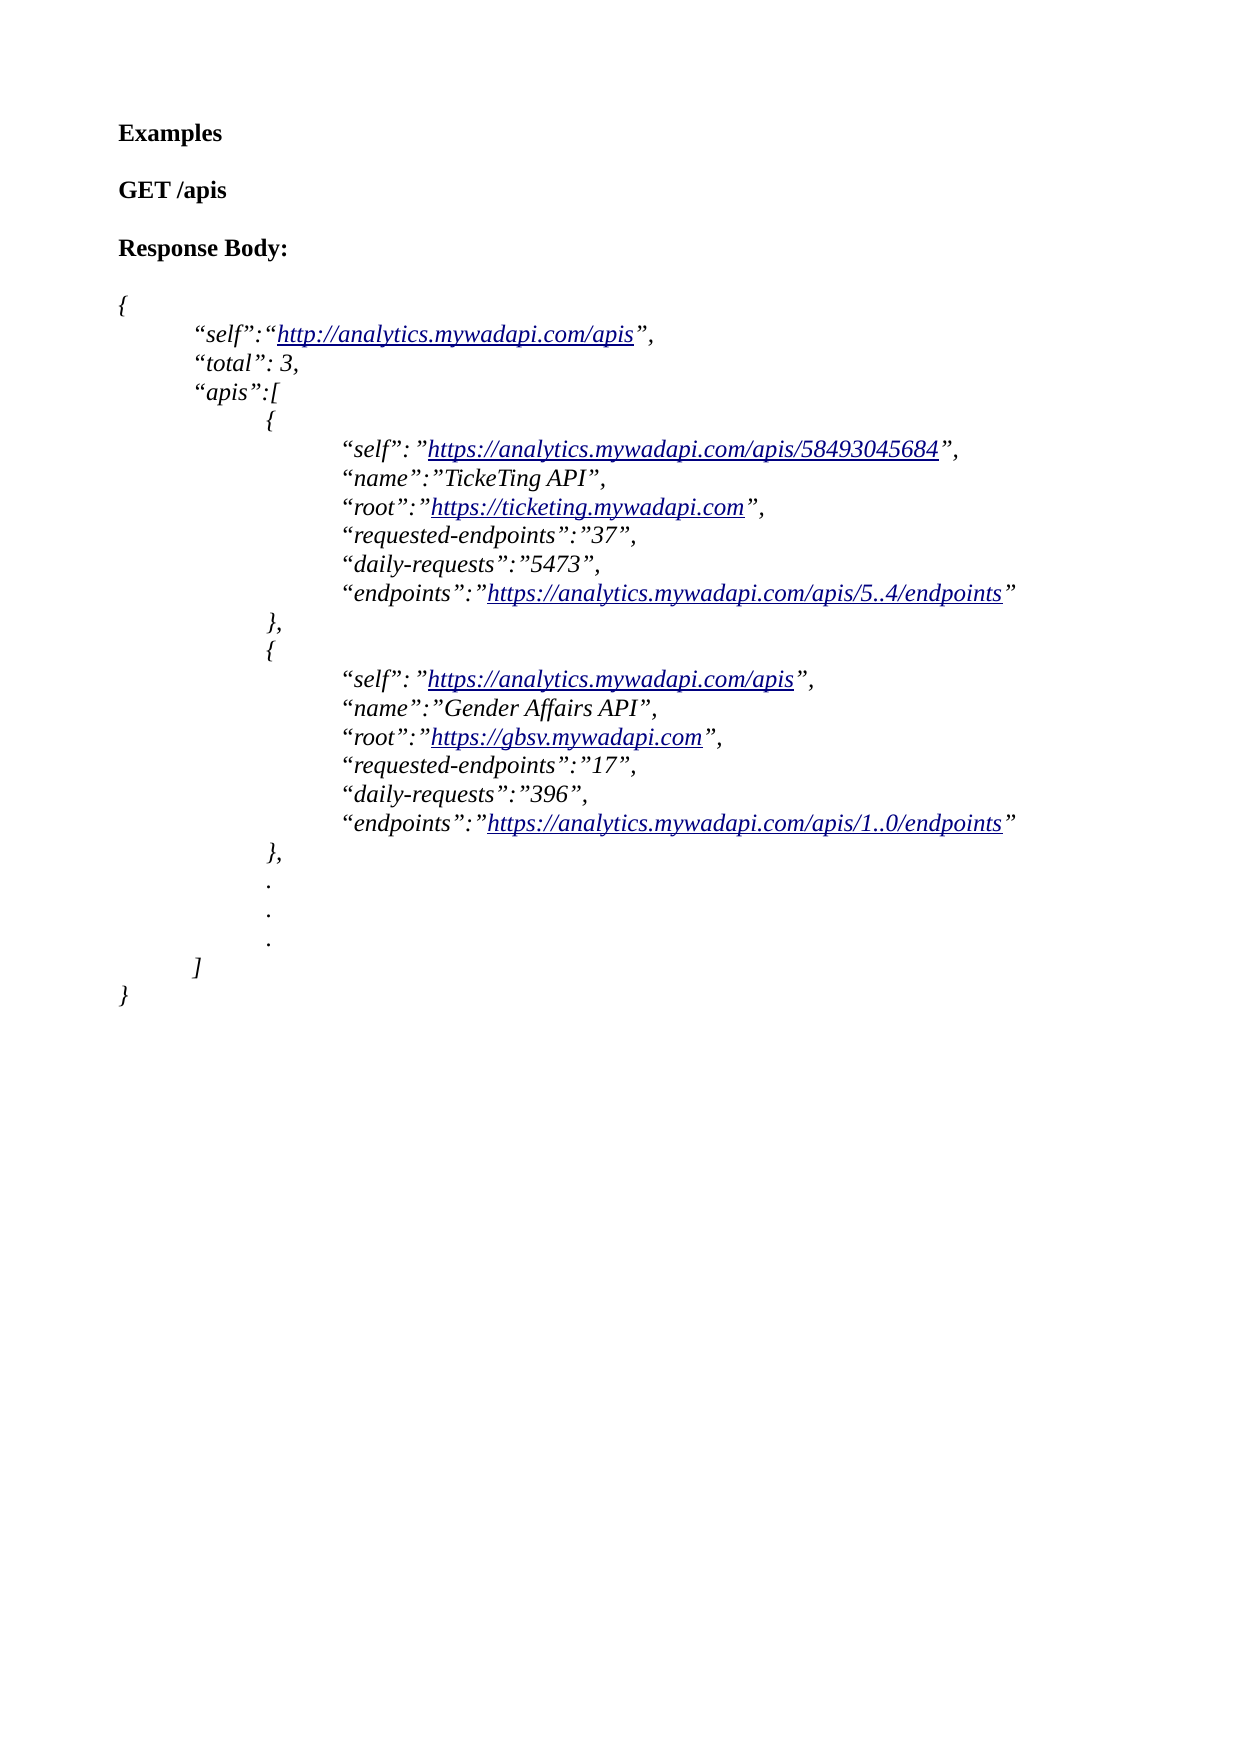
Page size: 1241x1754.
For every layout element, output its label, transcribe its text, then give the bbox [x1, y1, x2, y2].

text “daily-requests”:”396”, [118, 779, 1122, 808]
text “daily-requests”:”5473”, [118, 549, 1122, 578]
text . [118, 894, 1122, 923]
text Response Body: [118, 233, 1122, 262]
text ] [118, 952, 1122, 981]
text } [118, 981, 1122, 1009]
text Examples [118, 118, 1122, 147]
text “self”: ”https://analytics.mywadapi.com/apis”, [118, 664, 1122, 693]
text “self”:“http://analytics.mywadapi.com/apis”, [118, 319, 1122, 348]
text “requested-endpoints”:”37”, [118, 521, 1122, 549]
text “endpoints”:”https://analytics.mywadapi.com/apis/5..4/endpoints” [118, 578, 1122, 607]
text “root”:”https://gbsv.mywadapi.com”, [118, 722, 1122, 751]
text . [118, 866, 1122, 894]
text “name”:”TickeTing API”, [118, 463, 1122, 492]
text “total”: 3, [118, 348, 1122, 377]
text “self”: ”https://analytics.mywadapi.com/apis/58493045684”, [118, 434, 1122, 463]
text “requested-endpoints”:”17”, [118, 751, 1122, 779]
text GET /apis [118, 176, 1122, 204]
text }, [118, 837, 1122, 866]
text “name”:”Gender Affairs API”, [118, 693, 1122, 722]
text { [118, 291, 1122, 319]
text “root”:”https://ticketing.mywadapi.com”, [118, 492, 1122, 521]
text “apis”:[ [118, 377, 1122, 406]
text }, [118, 607, 1122, 636]
text “endpoints”:”https://analytics.mywadapi.com/apis/1..0/endpoints” [118, 808, 1122, 837]
text . [118, 923, 1122, 952]
text { [118, 406, 1122, 434]
text { [118, 636, 1122, 664]
